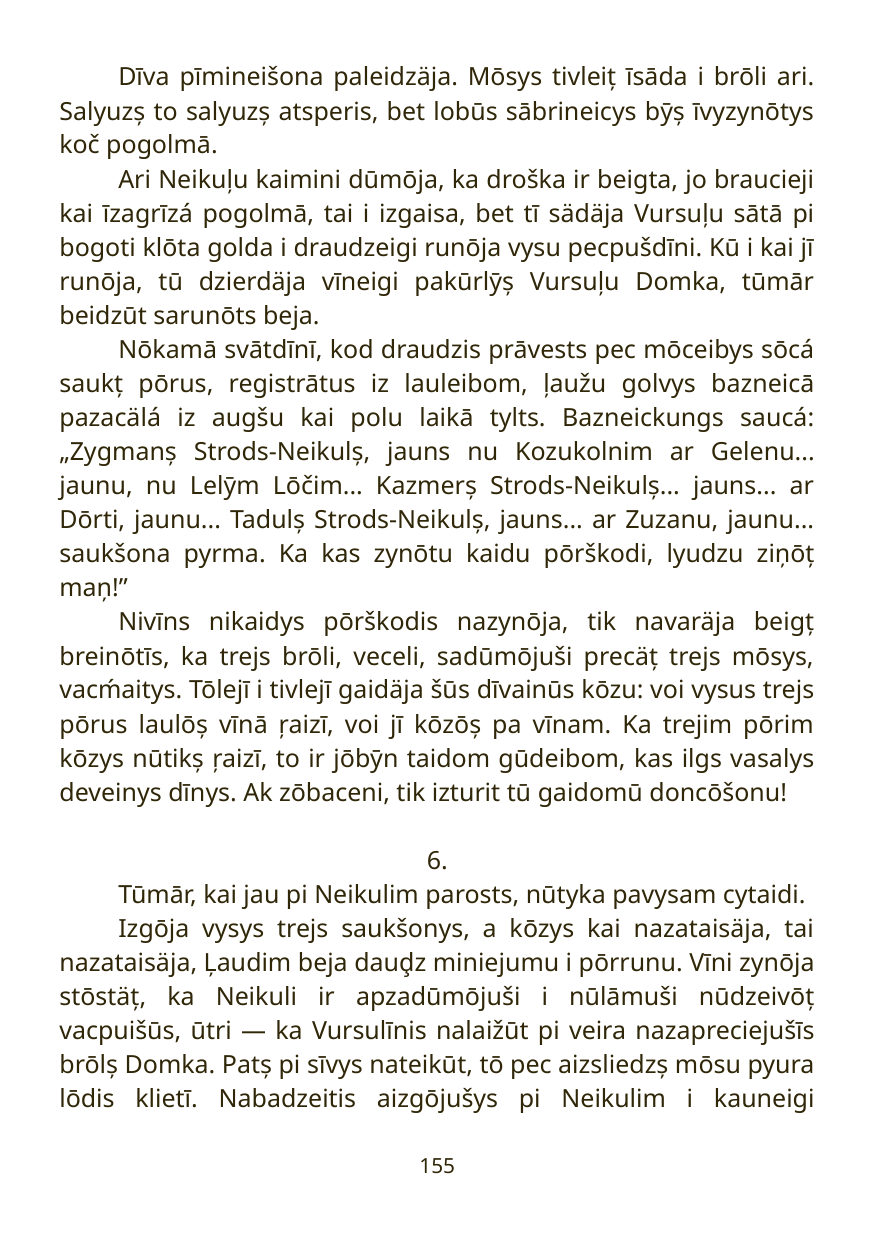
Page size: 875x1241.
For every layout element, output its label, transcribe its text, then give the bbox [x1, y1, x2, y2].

text Tūmār, kai jau pi Neikulim parosts, nūtyka pavysam cytaidi. [59, 877, 815, 911]
text Izgōja vysys trejs saukšonys, a kōzys kai nazataisäja, tai nazataisäja, Ļaudim beja dauḑz miniejumu i pōrrunu. Vīni zynōja stōstäț, ka Neikuli ir apzadūmōjuši i nūlāmuši nūdzeivōț vacpuišūs, ūtri — ka Vursulīnis nalaižūt pi veira nazapreciejušīs brōlș Domka. Patș pi sīvys nateikūt, tō pec aizsliedzș mōsu pyura lōdis klietī. Nabadzeitis aizgōjušys pi Neikulim i kauneigi [59, 911, 815, 1115]
text Dīva pīmineišona paleidzäja. Mōsys tivleiț īsāda i brōli ari. Salyuzș to salyuzș atsperis, bet lobūs sābrineicys bȳș īvyzynōtys koč pogolmā. [59, 59, 815, 161]
text Ari Neikuļu kaimini dūmōja, ka droška ir beigta, jo braucieji kai īzagrīzá pogolmā, tai i izgaisa, bet tī sädäja Vursuļu sātā pi bogoti klōta golda i draudzeigi runōja vysu pecpušdīni. Kū i kai jī runōja, tū dzierdäja vīneigi pakūrlȳș Vursuļu Domka, tūmār beidzūt sarunōts beja. [59, 161, 815, 332]
text Nivīns nikaidys pōrškodis nazynōja, tik navaräja beigț breinōtīs, ka trejs brōli, veceli, sadūmōjuši precäț trejs mōsys, vacḿaitys. Tōlejī i tivlejī gaidäja šūs dīvainūs kōzu: voi vysus trejs pōrus laulōș vīnā ŗaizī, voi jī kōzōș pa vīnam. Ka trejim pōrim kōzys nūtikș ŗaizī, to ir jōbȳn taidom gūdeibom, kas ilgs vasalys deveinys dīnys. Ak zōbaceni, tik izturit tū gaidomū doncōšonu! [59, 604, 815, 808]
text 6. [59, 842, 815, 877]
text Nōkamā svātdīnī, kod draudzis prāvests pec mōceibys sōcá saukț pōrus, registrātus iz lauleibom, ļaužu golvys bazneicā pazacälá iz augšu kai polu laikā tylts. Bazneickungs saucá: „Zygmanș Strods-Neikulș, jauns nu Kozukolnim ar Gelenu... jaunu, nu Lelȳm Lōčim... Kazmerș Strods-Neikulș... jauns... ar Dōrti, jaunu... Tadulș Strods-Neikulș, jauns... ar Zuzanu, jaunu... saukšona pyrma. Ka kas zynōtu kaidu pōrškodi, lyudzu ziņōț maņ!” [59, 332, 815, 604]
